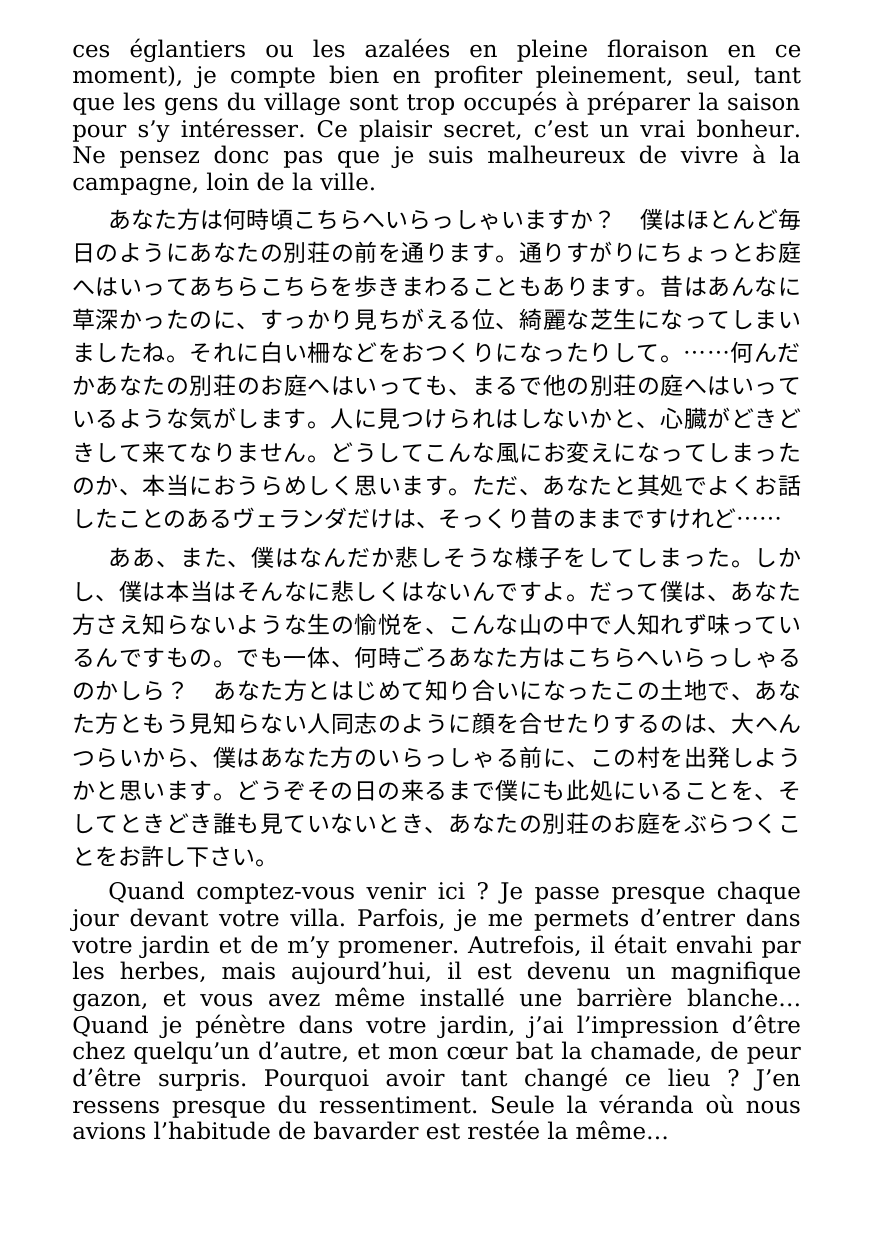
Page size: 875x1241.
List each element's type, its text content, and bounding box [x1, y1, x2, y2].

text あなた方は何時頃こちらへいらっしゃいますか？ 僕はほとんど毎日のようにあなたの別荘の前を通ります。通りすがりにちょっとお庭へはいってあちらこちらを歩きまわることもあります。昔はあんなに草深かったのに、すっかり見ちがえる位、綺麗な芝生になってしまいましたね。それに白い柵などをおつくりになったりして。……何んだかあなたの別荘のお庭へはいっても、まるで他の別荘の庭へはいっているような気がします。人に見つけられはしないかと、心臓がどきどきして来てなりません。どうしてこんな風にお変えになってしまったのか、本当におうらめしく思います。ただ、あなたと其処でよくお話したことのあるヴェランダだけは、そっくり昔のままですけれど…… [72, 202, 802, 534]
text Quand comptez-vous venir ici ? Je passe presque chaque jour devant votre villa. Parfois, je me permets d’entrer dans votre jardin et de m’y promener. Autrefois, il était envahi par les herbes, mais aujourd’hui, il est devenu un magnifique gazon, et vous avez même installé une barrière blanche… Quand je pénètre dans votre jardin, j’ai l’impression d’être chez quelqu’un d’autre, et mon cœur bat la chamade, de peur d’être surpris. Pourquoi avoir tant changé ce lieu ? J’en ressens presque du ressentiment. Seule la véranda où nous avions l’habitude de bavarder est restée la même… [72, 878, 802, 1145]
text ああ、また、僕はなんだか悲しそうな様子をしてしまった。しかし、僕は本当はそんなに悲しくはないんですよ。だって僕は、あなた方さえ知らないような生の愉悦を、こんな山の中で人知れず味っているんですもの。でも一体、何時ごろあなた方はこちらへいらっしゃるのかしら？ あなた方とはじめて知り合いになったこの土地で、あなた方ともう見知らない人同志のように顔を合せたりするのは、大へんつらいから、僕はあなた方のいらっしゃる前に、この村を出発しようかと思います。どうぞその日の来るまで僕にも此処にいることを、そしてときどき誰も見ていないとき、あなたの別荘のお庭をぶらつくことをお許し下さい。 [72, 540, 802, 872]
text ces églantiers ou les azalées en pleine floraison en ce moment), je compte bien en profiter pleinement, seul, tant que les gens du village sont trop occupés à préparer la saison pour s’y intéresser. Ce plaisir secret, c’est un vrai bonheur. Ne pensez donc pas que je suis malheureux de vivre à la campagne, loin de la ville. [72, 36, 802, 196]
